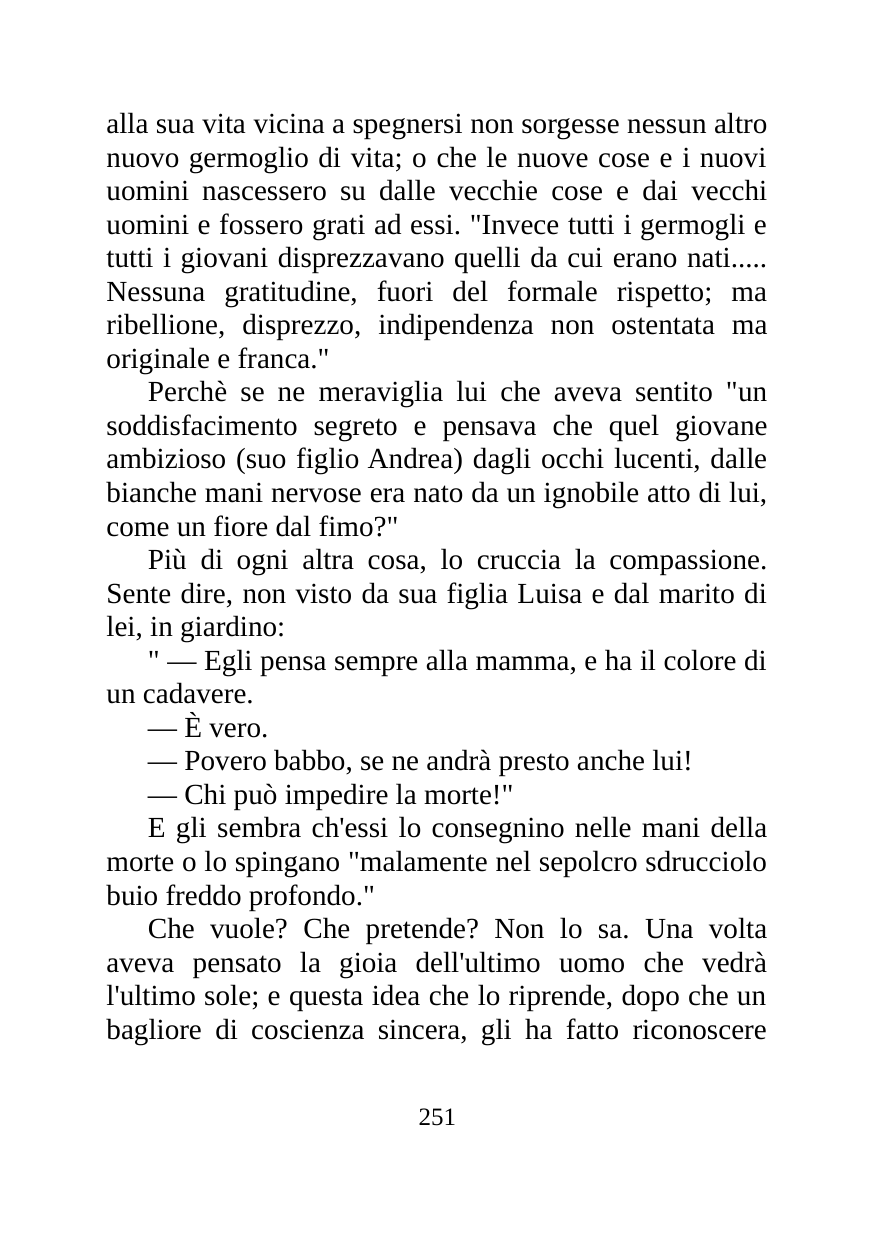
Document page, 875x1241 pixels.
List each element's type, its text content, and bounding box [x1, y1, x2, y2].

text Perchè se ne meraviglia lui che aveva sentito "un soddisfacimento segreto e pensava che quel giovane ambizioso (suo figlio Andrea) dagli occhi lucenti, dalle bianche mani nervose era nato da un ignobile atto di lui, come un fiore dal fimo?" [106, 374, 768, 542]
text — Povero babbo, se ne andrà presto anche lui! [106, 743, 768, 777]
text Più di ogni altra cosa, lo cruccia la compassione. Sente dire, non visto da sua figlia Luisa e dal marito di lei, in giardino: [106, 542, 768, 643]
text — Chi può impedire la morte!" [106, 777, 768, 811]
text alla sua vita vicina a spegnersi non sorgesse nessun altro nuovo germoglio di vita; o che le nuove cose e i nuovi uomini nascessero su dalle vecchie cose e dai vecchi uomini e fossero grati ad essi. "Invece tutti i germogli e tutti i giovani disprezzavano quelli da cui erano nati..... Nessuna gratitudine, fuori del formale rispetto; ma ribellione, disprezzo, indipendenza non ostentata ma originale e franca." [106, 106, 768, 374]
text Che vuole? Che pretende? Non lo sa. Una volta aveva pensato la gioia dell'ultimo uomo che vedrà l'ultimo sole; e questa idea che lo riprende, dopo che un bagliore di coscienza sincera, gli ha fatto riconoscere [106, 911, 768, 1045]
text E gli sembra ch'essi lo consegnino nelle mani della morte o lo spingano "malamente nel sepolcro sdrucciolo buio freddo profondo." [106, 811, 768, 911]
text — È vero. [106, 710, 768, 743]
text " — Egli pensa sempre alla mamma, e ha il colore di un cadavere. [106, 643, 768, 710]
